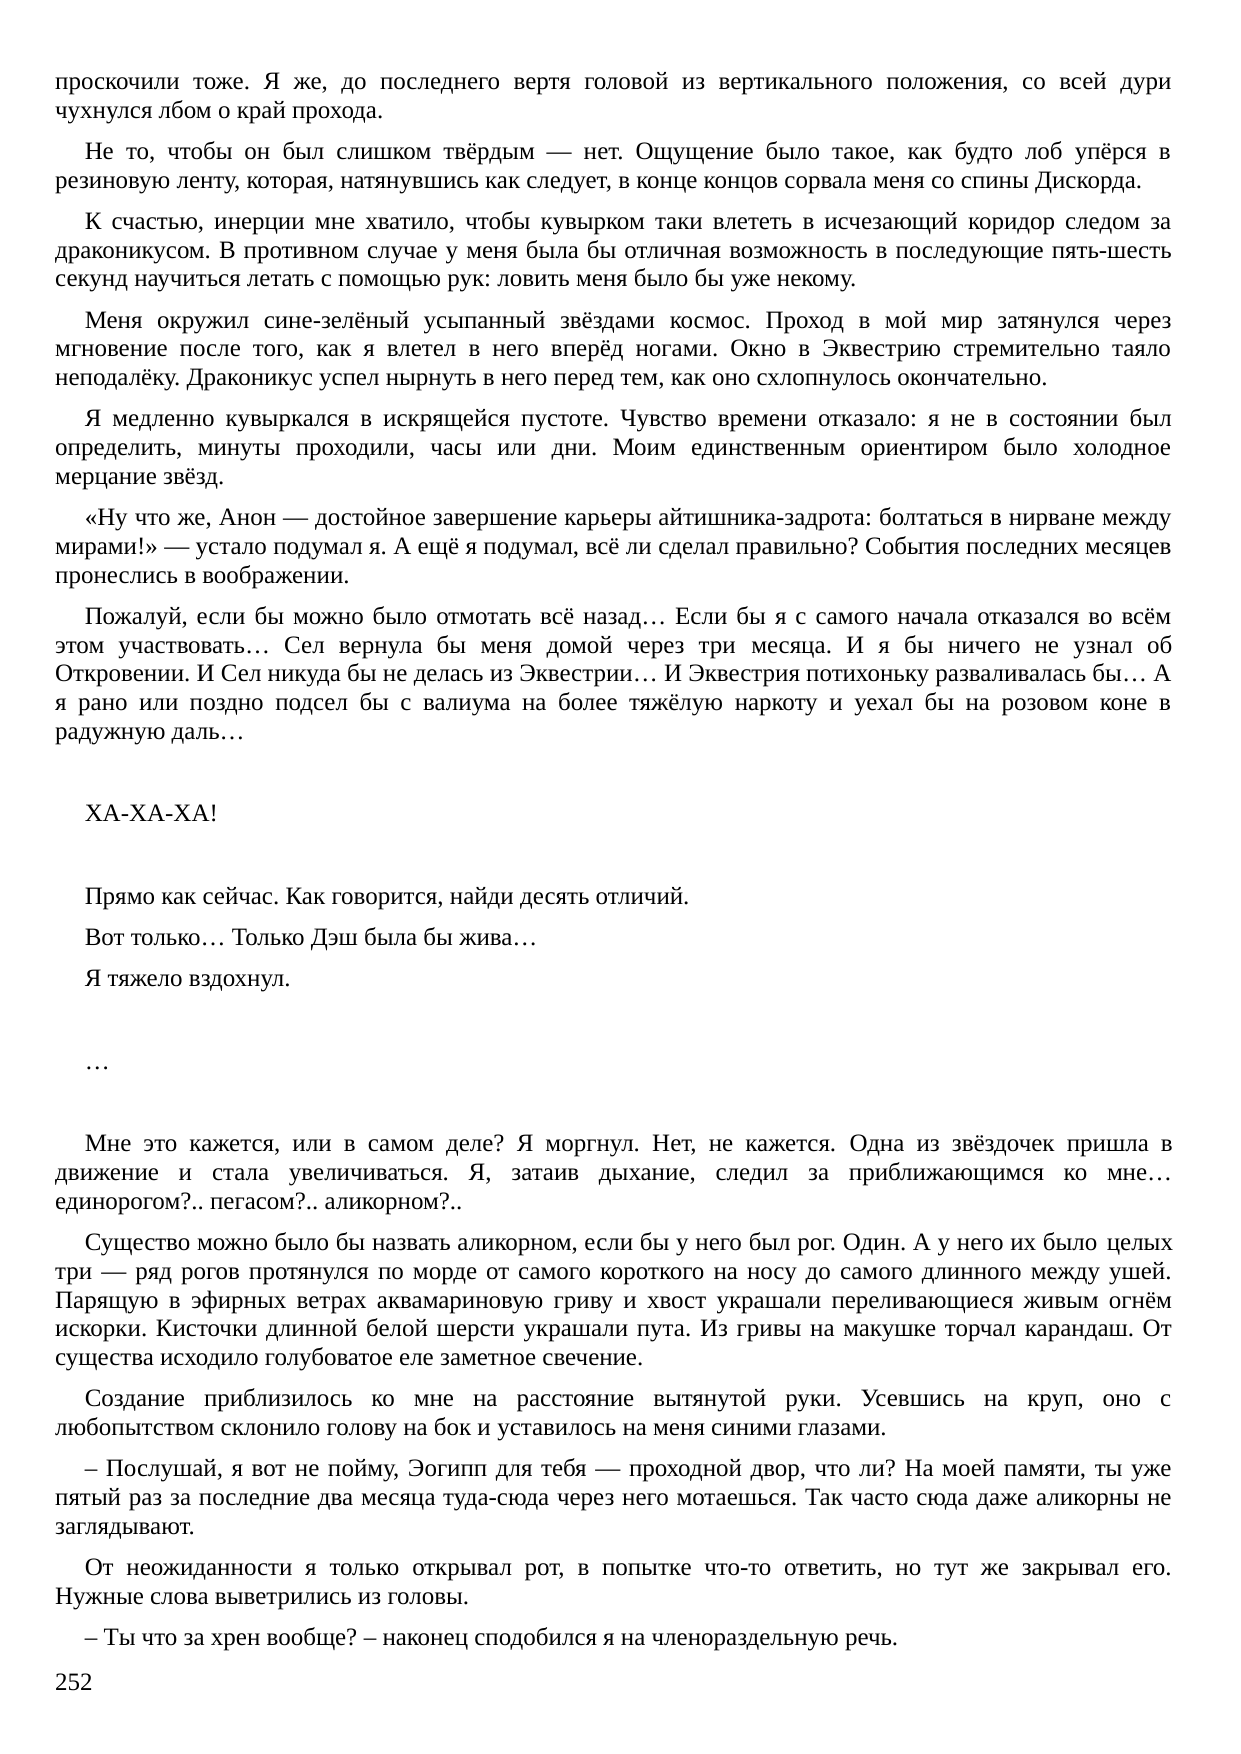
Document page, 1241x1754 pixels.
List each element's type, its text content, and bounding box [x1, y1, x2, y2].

text Существо можно было бы назвать аликорном, если бы у него был рог. Один. А у него их было целых три — ряд рогов протянулся по морде от самого короткого на носу до самого длинного между ушей. Парящую в эфирных ветрах аквамариновую гриву и хвост украшали переливающиеся живым огнём искорки. Кисточки длинной белой шерсти украшали пута. Из гривы на макушке торчал карандаш. От существа исходило голубоватое еле заметное свечение. [55, 1227, 1173, 1371]
text «Ну что же, Анон — достойное завершение карьеры айтишника-задрота: болтаться в нирване между мирами!» — устало подумал я. А ещё я подумал, всё ли сделал правильно? События последних месяцев пронеслись в воображении. [55, 502, 1173, 588]
text Мне это кажется, или в самом деле? Я моргнул. Нет, не кажется. Одна из звёздочек пришла в движение и стала увеличиваться. Я, затаив дыхание, следил за приближающимся ко мне… единорогом?.. пегасом?.. аликорном?.. [55, 1128, 1173, 1215]
text Вот только… Только Дэш была бы жива… [55, 922, 1173, 951]
text … [55, 1046, 1173, 1075]
text От неожиданности я только открывал рот, в попытке что-то ответить, но тут же закрывал его. Нужные слова выветрились из головы. [55, 1552, 1173, 1610]
text – Ты что за хрен вообще? – наконец сподобился я на членораздельную речь. [55, 1622, 1173, 1651]
text Пожалуй, если бы можно было отмотать всё назад… Если бы я с самого начала отказался во всём этом участвовать… Сел вернула бы меня домой через три месяца. И я бы ничего не узнал об Откровении. И Сел никуда бы не делась из Эквестрии… И Эквестрия потихоньку разваливалась бы… А я рано или поздно подсел бы с валиума на более тяжёлую наркоту и уехал бы на розовом коне в радужную даль… [55, 601, 1173, 745]
text проскочили тоже. Я же, до последнего вертя головой из вертикального положения, со всей дури чухнулся лбом о край прохода. [55, 66, 1173, 123]
text Не то, чтобы он был слишком твёрдым — нет. Ощущение было такое, как будто лоб упёрся в резиновую ленту, которая, натянувшись как следует, в конце концов сорвала меня со спины Дискорда. [55, 136, 1173, 193]
text Я тяжело вздохнул. [55, 963, 1173, 992]
text Прямо как сейчас. Как говорится, найди десять отличий. [55, 881, 1173, 910]
text Я медленно кувыркался в искрящейся пустоте. Чувство времени отказало: я не в состоянии был определить, минуты проходили, часы или дни. Моим единственным ориентиром было холодное мерцание звёзд. [55, 403, 1173, 490]
text – Послушай, я вот не пойму, Эогипп для тебя — проходной двор, что ли? На моей памяти, ты уже пятый раз за последние два месяца туда-сюда через него мотаешься. Так часто сюда даже аликорны не заглядывают. [55, 1453, 1173, 1540]
text Меня окружил сине-зелёный усыпанный звёздами космос. Проход в мой мир затянулся через мгновение после того, как я влетел в него вперёд ногами. Окно в Эквестрию стремительно таяло неподалёку. Драконикус успел нырнуть в него перед тем, как оно схлопнулось окончательно. [55, 305, 1173, 391]
text Создание приблизилось ко мне на расстояние вытянутой руки. Усевшись на круп, оно с любопытством склонило голову на бок и уставилось на меня синими глазами. [55, 1383, 1173, 1441]
text ХА-ХА-ХА! [55, 798, 1173, 827]
text К счастью, инерции мне хватило, чтобы кувырком таки влететь в исчезающий коридор следом за драконикусом. В противном случае у меня была бы отличная возможность в последующие пять-шесть секунд научиться летать с помощью рук: ловить меня было бы уже некому. [55, 206, 1173, 292]
